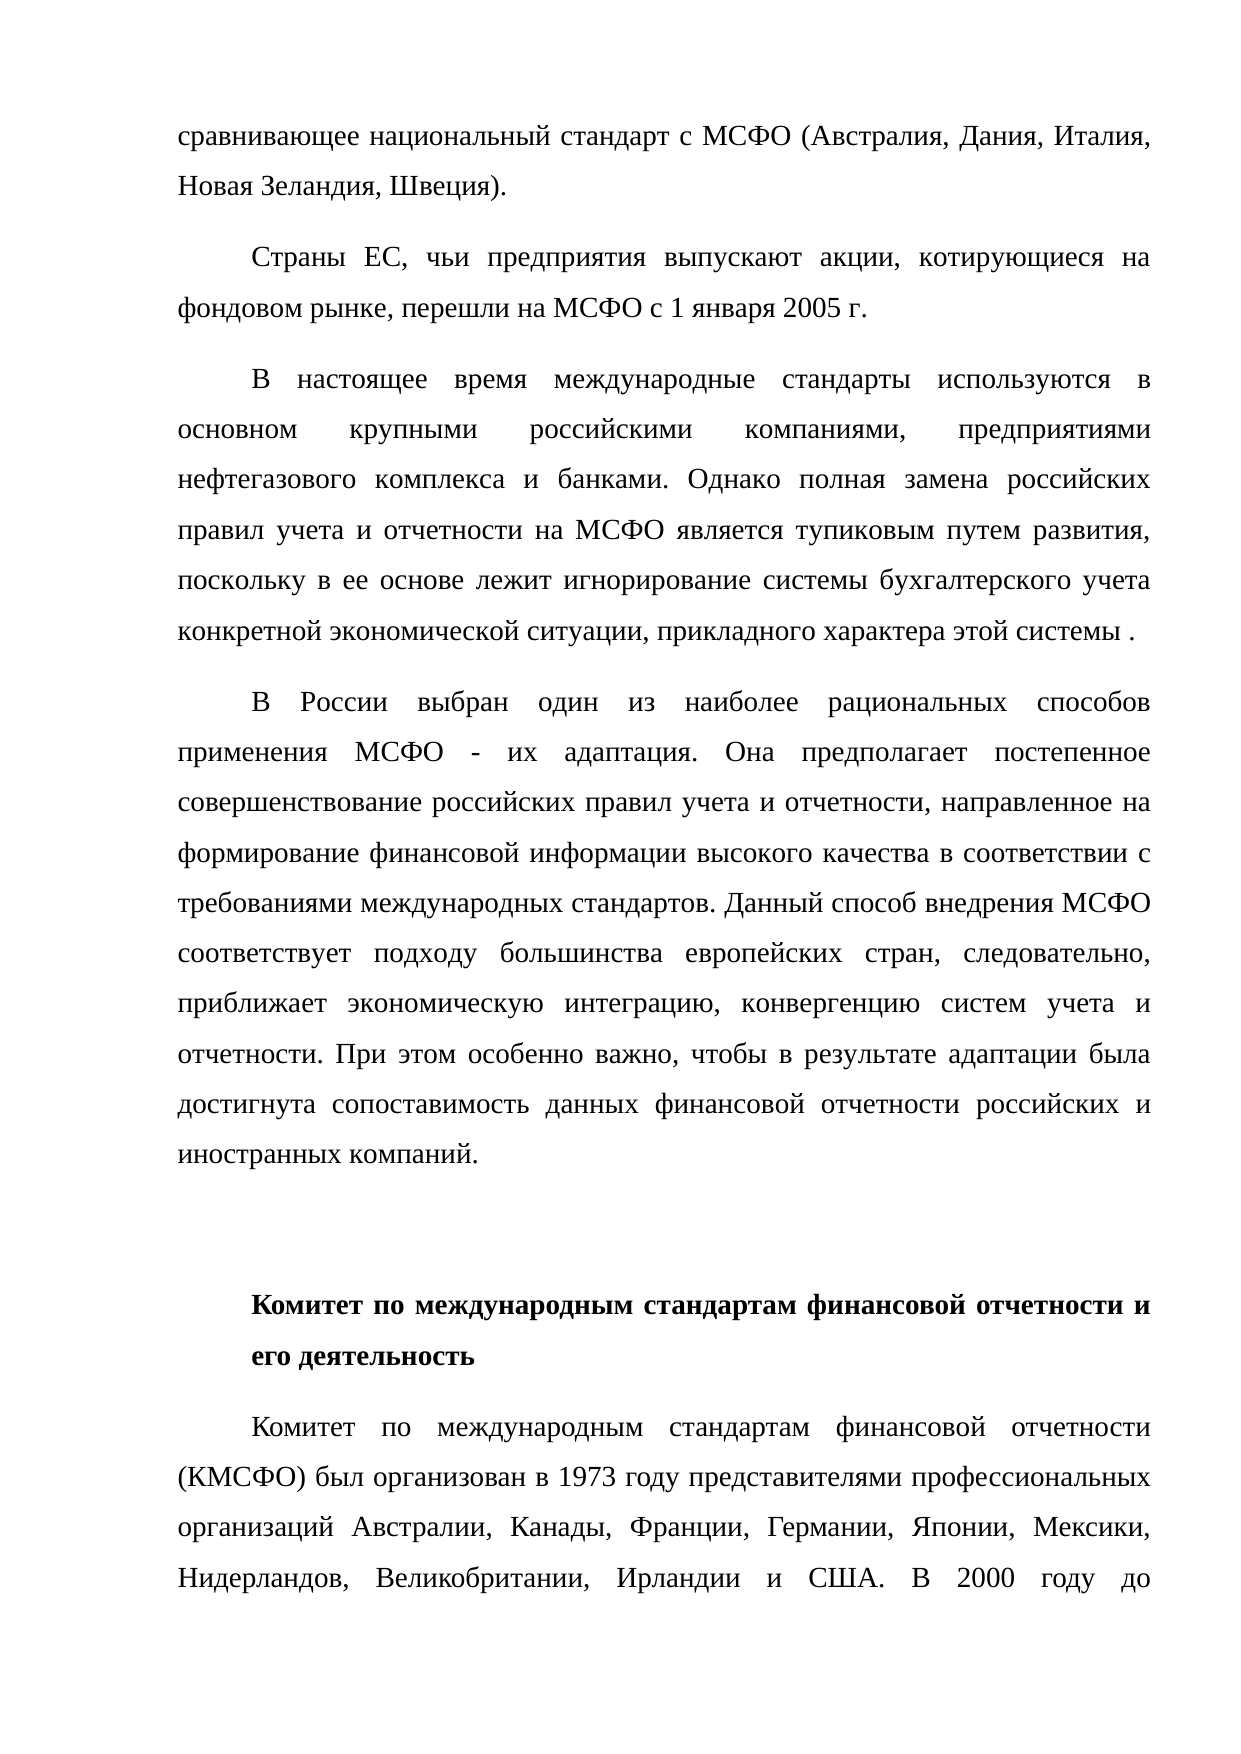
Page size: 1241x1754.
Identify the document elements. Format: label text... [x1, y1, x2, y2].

text Комитет по международным стандартам финансовой отчетности (КМСФО) был организован в 1973 году представителями профессиональных организаций Австралии, Канады, Франции, Германии, Японии, Мексики, Нидерландов, Великобритании, Ирландии и США. В 2000 году до [177, 1409, 1152, 1593]
text В России выбран один из наиболее рациональных способов применения МСФО - их адаптация. Она предполагает постепенное совершенствование российских правил учета и отчетности, направленное на формирование финансовой информации высокого качества в соответствии с требованиями международных стандартов. Данный способ внедрения МСФО соответствует подходу большинства европейских стран, следовательно, приближает экономическую интеграцию, конвергенцию систем учета и отчетности. При этом особенно важно, чтобы в результате адаптации была достигнута сопоставимость данных финансовой отчетности российских и иностранных компаний. [177, 684, 1152, 1170]
text В настоящее время международные стандарты используются в основном крупными российскими компаниями, предприятиями нефтегазового комплекса и банками. Однако полная замена российских правил учета и отчетности на МСФО является тупиковым путем развития, поскольку в ее основе лежит игнорирование системы бухгалтерского учета конкретной экономической ситуации, прикладного характера этой системы . [177, 361, 1152, 646]
text Страны ЕС, чьи предприятия выпускают акции, котирующиеся на фондовом рынке, перешли на МСФО с 1 января 2005 г. [177, 239, 1152, 323]
text сравнивающее национальный стандарт с МСФО (Австралия, Дания, Италия, Новая Зеландия, Швеция). [177, 118, 1152, 202]
text Комитет по международным стандартам финансовой отчетности и его деятельность [251, 1287, 1152, 1371]
